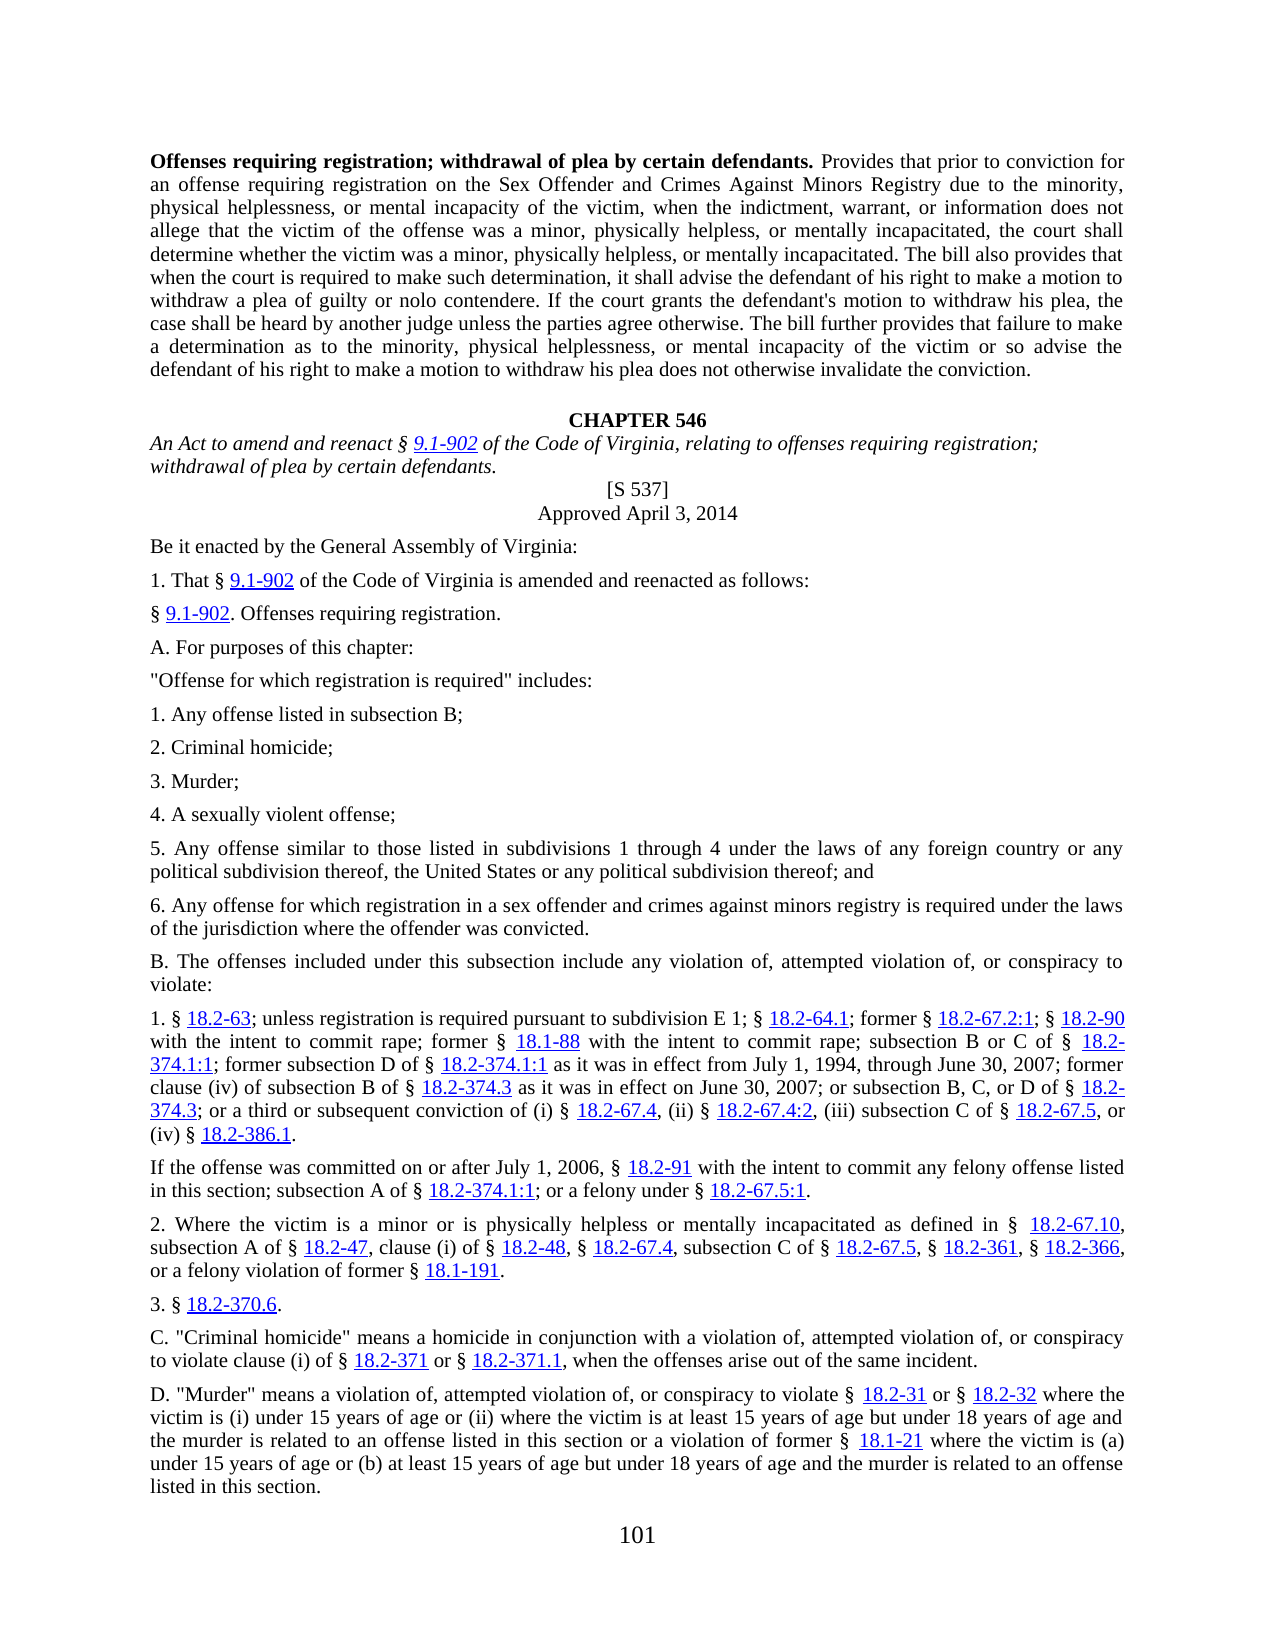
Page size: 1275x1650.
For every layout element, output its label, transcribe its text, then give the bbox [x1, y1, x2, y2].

text Offenses requiring registration; withdrawal of plea by certain defendants. Provides that prior to conviction for an offense requiring registration on the Sex Offender and Crimes Against Minors Registry due to the minority, physical helplessness, or mental incapacity of the victim, when the indictment, warrant, or information does not allege that the victim of the offense was a minor, physically helpless, or mentally incapacitated, the court shall determine whether the victim was a minor, physically helpless, or mentally incapacitated. The bill also provides that when the court is required to make such determination, it shall advise the defendant of his right to make a motion to withdraw a plea of guilty or nolo contendere. If the court grants the defendant's motion to withdraw his plea, the case shall be heard by another judge unless the parties agree otherwise. The bill further provides that failure to make a determination as to the minority, physical helplessness, or mental incapacity of the victim or so advise the defendant of his right to make a motion to withdraw his plea does not otherwise invalidate the conviction. [150, 150, 1125, 381]
text B. The offenses included under this subsection include any violation of, attempted violation of, or conspiracy to violate: [150, 950, 1125, 996]
text An Act to amend and reenact § 9.1-902 of the Code of Virginia, relating to offenses requiring registration; withdrawal of plea by certain defendants. [150, 432, 1125, 478]
text 4. A sexually violent offense; [150, 803, 1125, 826]
text 6. Any offense for which registration in a sex offender and crimes against minors registry is required under the laws of the jurisdiction where the offender was convicted. [150, 893, 1125, 940]
text 1. That § 9.1-902 of the Code of Virginia is amended and reenacted as follows: [150, 568, 1125, 592]
text A. For purposes of this chapter: [150, 636, 1125, 659]
text C. "Criminal homicide" means a homicide in conjunction with a violation of, attempted violation of, or conspiracy to violate clause (i) of § 18.2-371 or § 18.2-371.1, when the offenses arise out of the same incident. [150, 1326, 1125, 1372]
text [S 537] [150, 478, 1125, 501]
text D. "Murder" means a violation of, attempted violation of, or conspiracy to violate § 18.2-31 or § 18.2-32 where the victim is (i) under 15 years of age or (ii) where the victim is at least 15 years of age but under 18 years of age and the murder is related to an offense listed in this section or a violation of former § 18.1-21 where the victim is (a) under 15 years of age or (b) at least 15 years of age but under 18 years of age and the murder is related to an offense listed in this section. [150, 1383, 1125, 1498]
text If the offense was committed on or after July 1, 2006, § 18.2-91 with the intent to commit any felony offense listed in this section; subsection A of § 18.2-374.1:1; or a felony under § 18.2-67.5:1. [150, 1156, 1125, 1202]
text Be it enacted by the General Assembly of Virginia: [150, 535, 1125, 558]
text 1. Any offense listed in subsection B; [150, 703, 1125, 726]
text 2. Criminal homicide; [150, 736, 1125, 759]
text 3. § 18.2-370.6. [150, 1292, 1125, 1316]
text 1. § 18.2-63; unless registration is required pursuant to subdivision E 1; § 18.2-64.1; former § 18.2-67.2:1; § 18.2-90 with the intent to commit rape; former § 18.1-88 with the intent to commit rape; subsection B or C of § 18.2-374.1:1; former subsection D of § 18.2-374.1:1 as it was in effect from July 1, 1994, through June 30, 2007; former clause (iv) of subsection B of § 18.2-374.3 as it was in effect on June 30, 2007; or subsection B, C, or D of § 18.2-374.3; or a third or subsequent conviction of (i) § 18.2-67.4, (ii) § 18.2-67.4:2, (iii) subsection C of § 18.2-67.5, or (iv) § 18.2-386.1. [150, 1007, 1125, 1146]
text 2. Where the victim is a minor or is physically helpless or mentally incapacitated as defined in § 18.2-67.10, subsection A of § 18.2-47, clause (i) of § 18.2-48, § 18.2-67.4, subsection C of § 18.2-67.5, § 18.2-361, § 18.2-366, or a felony violation of former § 18.1-191. [150, 1213, 1125, 1282]
text CHAPTER 546 [150, 409, 1125, 432]
text § 9.1-902. Offenses requiring registration. [150, 602, 1125, 625]
text 3. Murder; [150, 770, 1125, 793]
text "Offense for which registration is required" includes: [150, 669, 1125, 692]
text Approved April 3, 2014 [150, 501, 1125, 524]
text 5. Any offense similar to those listed in subdivisions 1 through 4 under the laws of any foreign country or any political subdivision thereof, the United States or any political subdivision thereof; and [150, 837, 1125, 883]
